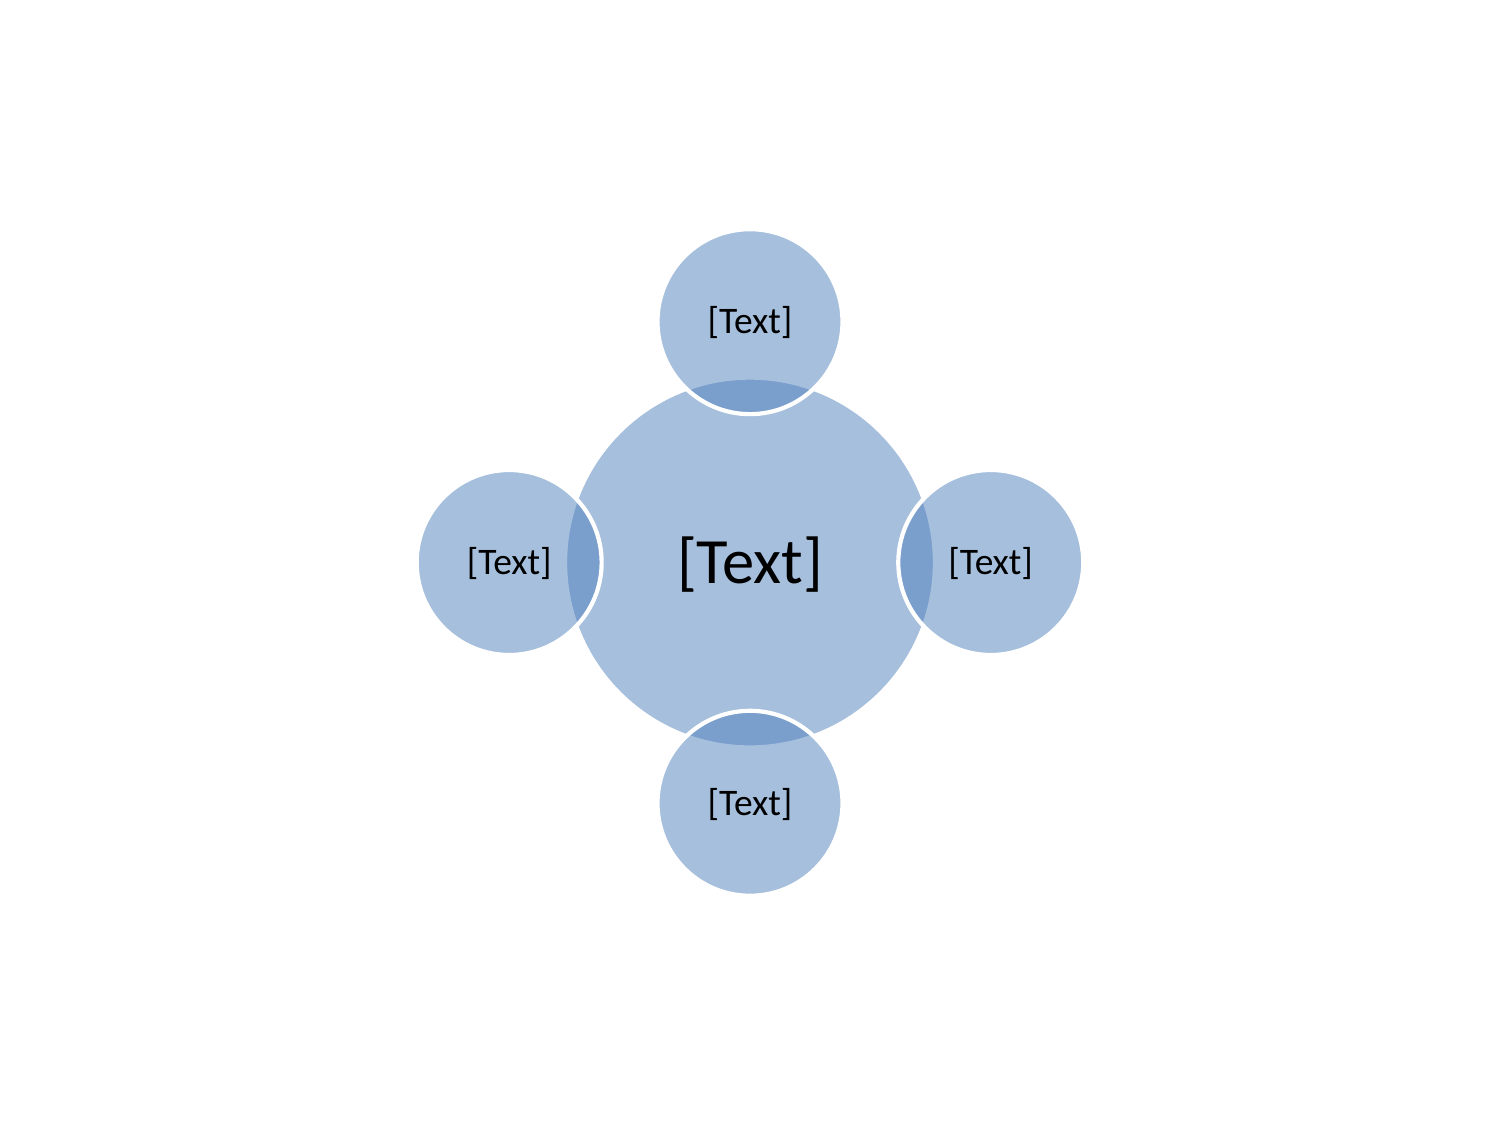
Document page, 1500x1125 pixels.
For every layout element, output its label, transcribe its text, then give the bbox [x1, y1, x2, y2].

text_box [Text] [898, 470, 1084, 655]
text_box [Text] [576, 389, 924, 736]
text_box [Text] [657, 710, 843, 896]
text_box [Text] [657, 229, 843, 415]
text_box [Text] [416, 470, 602, 655]
